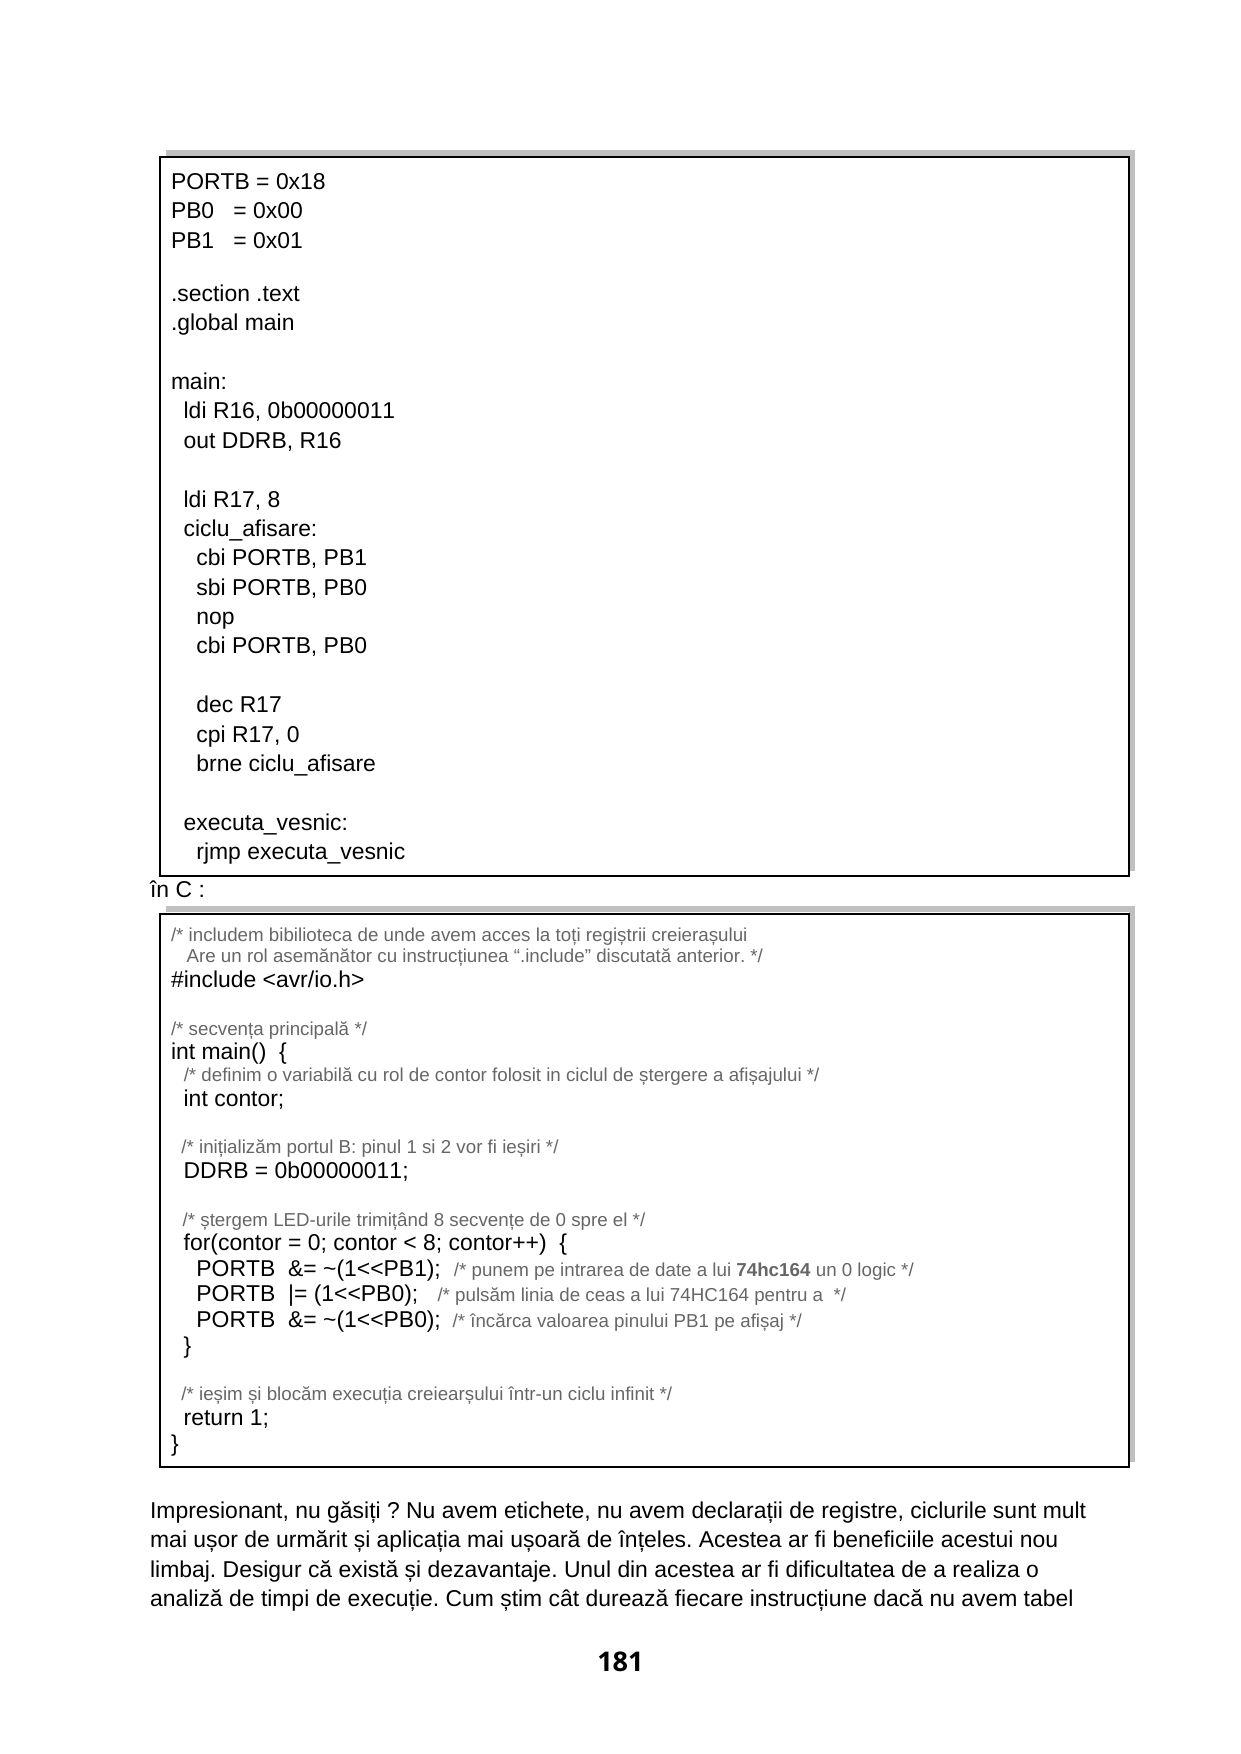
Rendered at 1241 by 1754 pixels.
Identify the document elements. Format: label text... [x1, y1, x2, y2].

text în C : [150, 877, 1091, 903]
table_header PORTB = 0x18 PB0 = 0x00 PB1 = 0x01 .section .text .global main main: ldi R16, 0b00000011 out DDRB, R16 ldi R17, 8 ciclu_afisare: cbi PORTB, PB1 sbi PORTB, PB0 nop cbi PORTB, PB0 dec R17 cpi R17, 0 brne ciclu_afisare executa_vesnic: rjmp executa_vesnic [161, 158, 1128, 875]
text Impresionant, nu găsiți ? Nu avem etichete, nu avem declarații de registre, ciclurile sunt mult mai ușor de urmărit și aplicația mai ușoară de înțeles. Acestea ar fi beneficiile acestui nou limbaj. Desigur că există și dezavantaje. Unul din acestea ar fi dificultatea de a realiza o analiză de timpi de execuție. Cum știm cât durează fiecare instrucțiune dacă nu avem tabel [150, 1498, 1091, 1611]
table_header /* includem bibilioteca de unde avem acces la toți regiștrii creierașului Are un rol asemănător cu instrucțiunea “.include” discutată anterior. */ #include <avr/io.h> /* secvența principală */ int main() { /* definim o variabilă cu rol de contor folosit in ciclul de ștergere a afișajului */ int contor; /* inițializăm portul B: pinul 1 si 2 vor fi ieșiri */ DDRB = 0b00000011; /* ștergem LED-urile trimițând 8 secvențe de 0 spre el */ for(contor = 0; contor < 8; contor++) { PORTB &= ~(1<<PB1); /* punem pe intrarea de date a lui 74hc164 un 0 logic */ PORTB |= (1<<PB0); /* pulsăm linia de ceas a lui 74HC164 pentru a */ PORTB &= ~(1<<PB0); /* încărca valoarea pinului PB1 pe afișaj */ } /* ieșim și blocăm execuția creiearșului într-un ciclu infinit */ return 1; } [161, 915, 1128, 1466]
